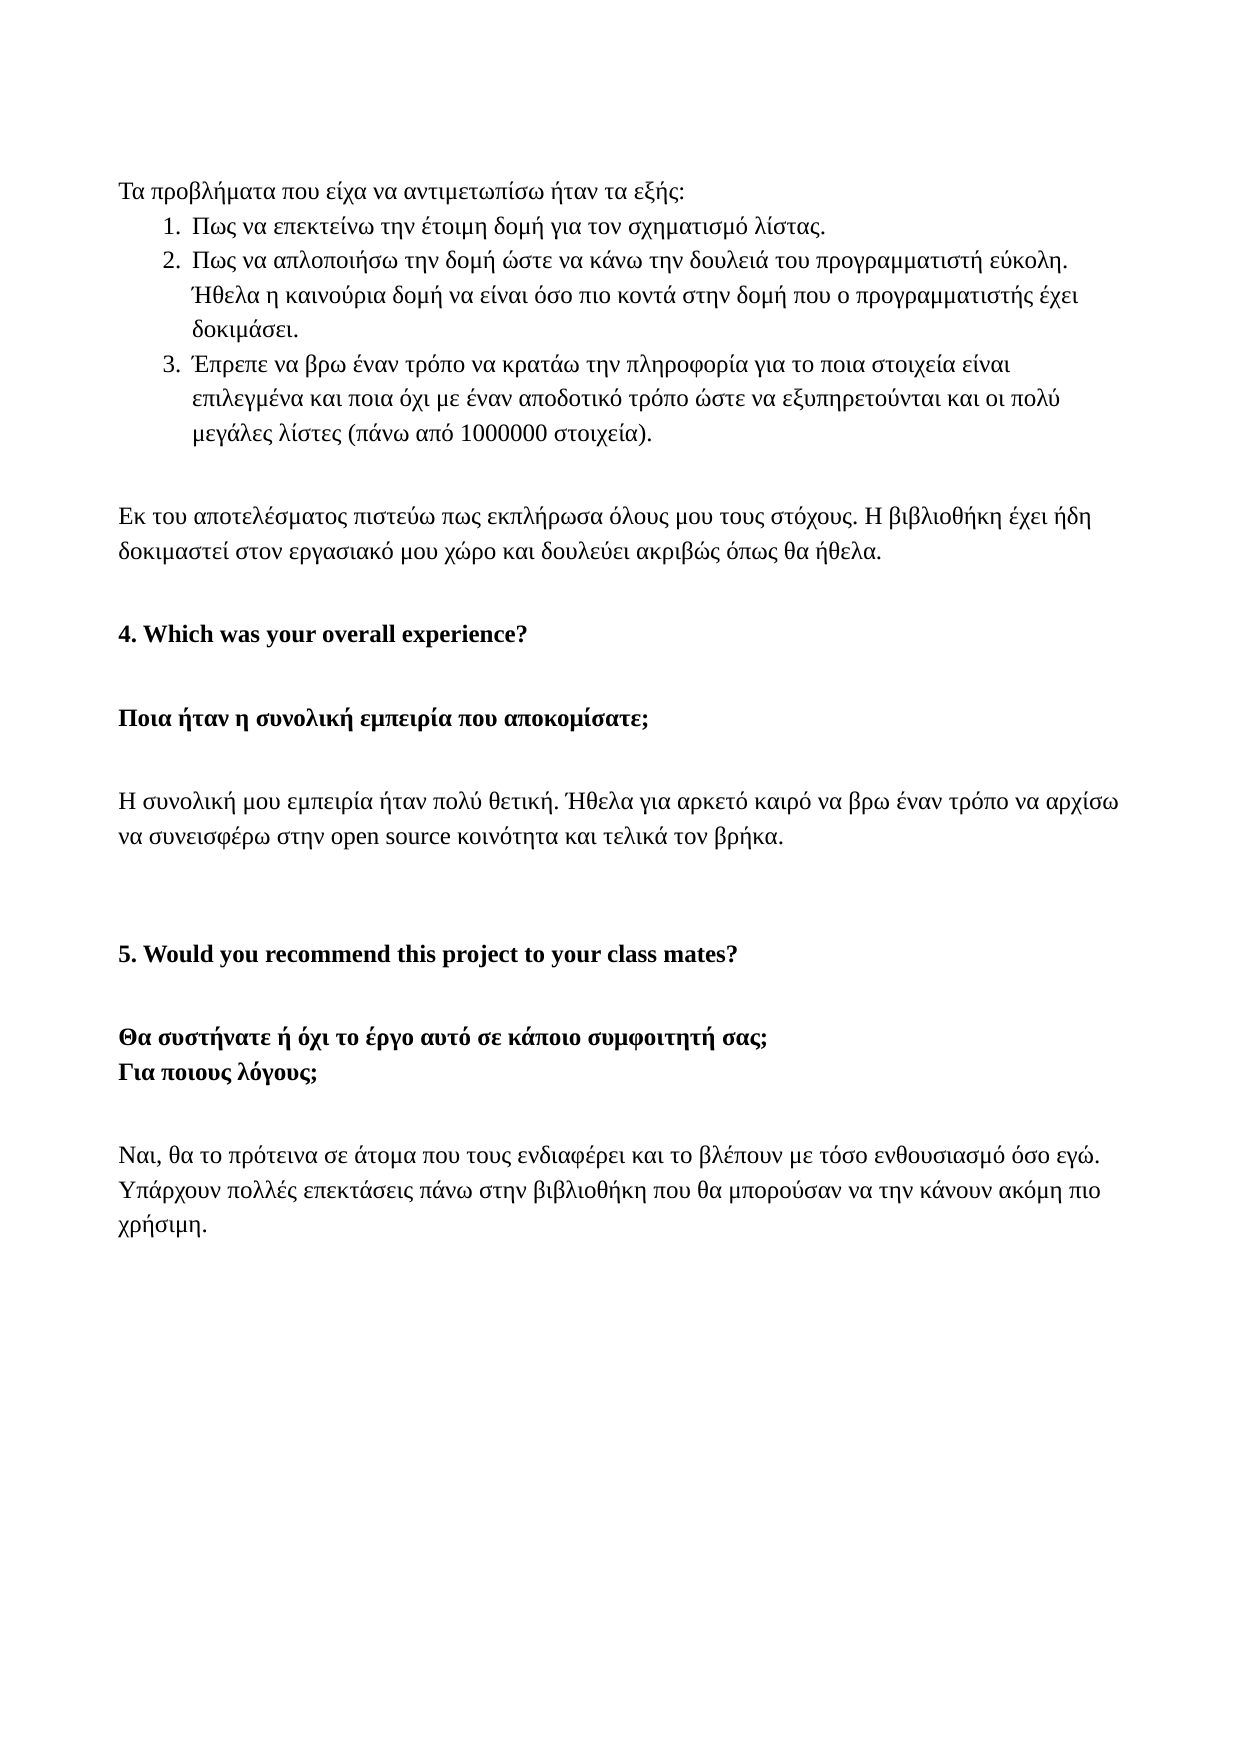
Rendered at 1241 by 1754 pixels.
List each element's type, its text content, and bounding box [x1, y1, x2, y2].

text Ναι, θα το πρότεινα σε άτομα που τους ενδιαφέρει και το βλέπουν με τόσο ενθουσιασμό όσο εγώ. Υπάρχουν πολλές επεκτάσεις πάνω στην βιβλιοθήκη που θα μπορούσαν να την κάνουν ακόμη πιο χρήσιμη. [118, 1140, 1122, 1238]
text 4. Which was your overall experience? [118, 619, 1122, 648]
text Θα συστήνατε ή όχι το έργο αυτό σε κάποιο συμφοιτητή σας; [118, 1022, 1122, 1051]
list Πως να επεκτείνω την έτοιμη δομή για τον σχηματισμό λίστας. [162, 211, 1122, 239]
text 5. Would you recommend this project to your class mates? [118, 939, 1122, 968]
list Έπρεπε να βρω έναν τρόπο να κρατάω την πληροφορία για το ποια στοιχεία είναι επιλεγμένα και ποια όχι με έναν αποδοτικό τρόπο ώστε να εξυπηρετούνται και οι πολύ μεγάλες λίστες (πάνω από 1000000 στοιχεία). [162, 349, 1122, 446]
text Εκ του αποτελέσματος πιστεύω πως εκπλήρωσα όλους μου τους στόχους. Η βιβλιοθήκη έχει ήδη δοκιμαστεί στον εργασιακό μου χώρο και δουλεύει ακριβώς όπως θα ήθελα. [118, 501, 1122, 564]
text Τα προβλήματα που είχα να αντιμετωπίσω ήταν τα εξής: [118, 176, 1122, 205]
text Ποια ήταν η συνολική εμπειρία που αποκομίσατε; [118, 703, 1122, 732]
text Για ποιους λόγους; [118, 1057, 1122, 1086]
list Πως να απλοποιήσω την δομή ώστε να κάνω την δουλειά του προγραμματιστή εύκολη. Ήθελα η καινούρια δομή να είναι όσο πιο κοντά στην δομή που ο προγραμματιστής έχει δοκιμάσει. [162, 245, 1122, 343]
text Η συνολική μου εμπειρία ήταν πολύ θετική. Ήθελα για αρκετό καιρό να βρω έναν τρόπο να αρχίσω να συνεισφέρω στην open source κοινότητα και τελικά τον βρήκα. [118, 786, 1122, 849]
